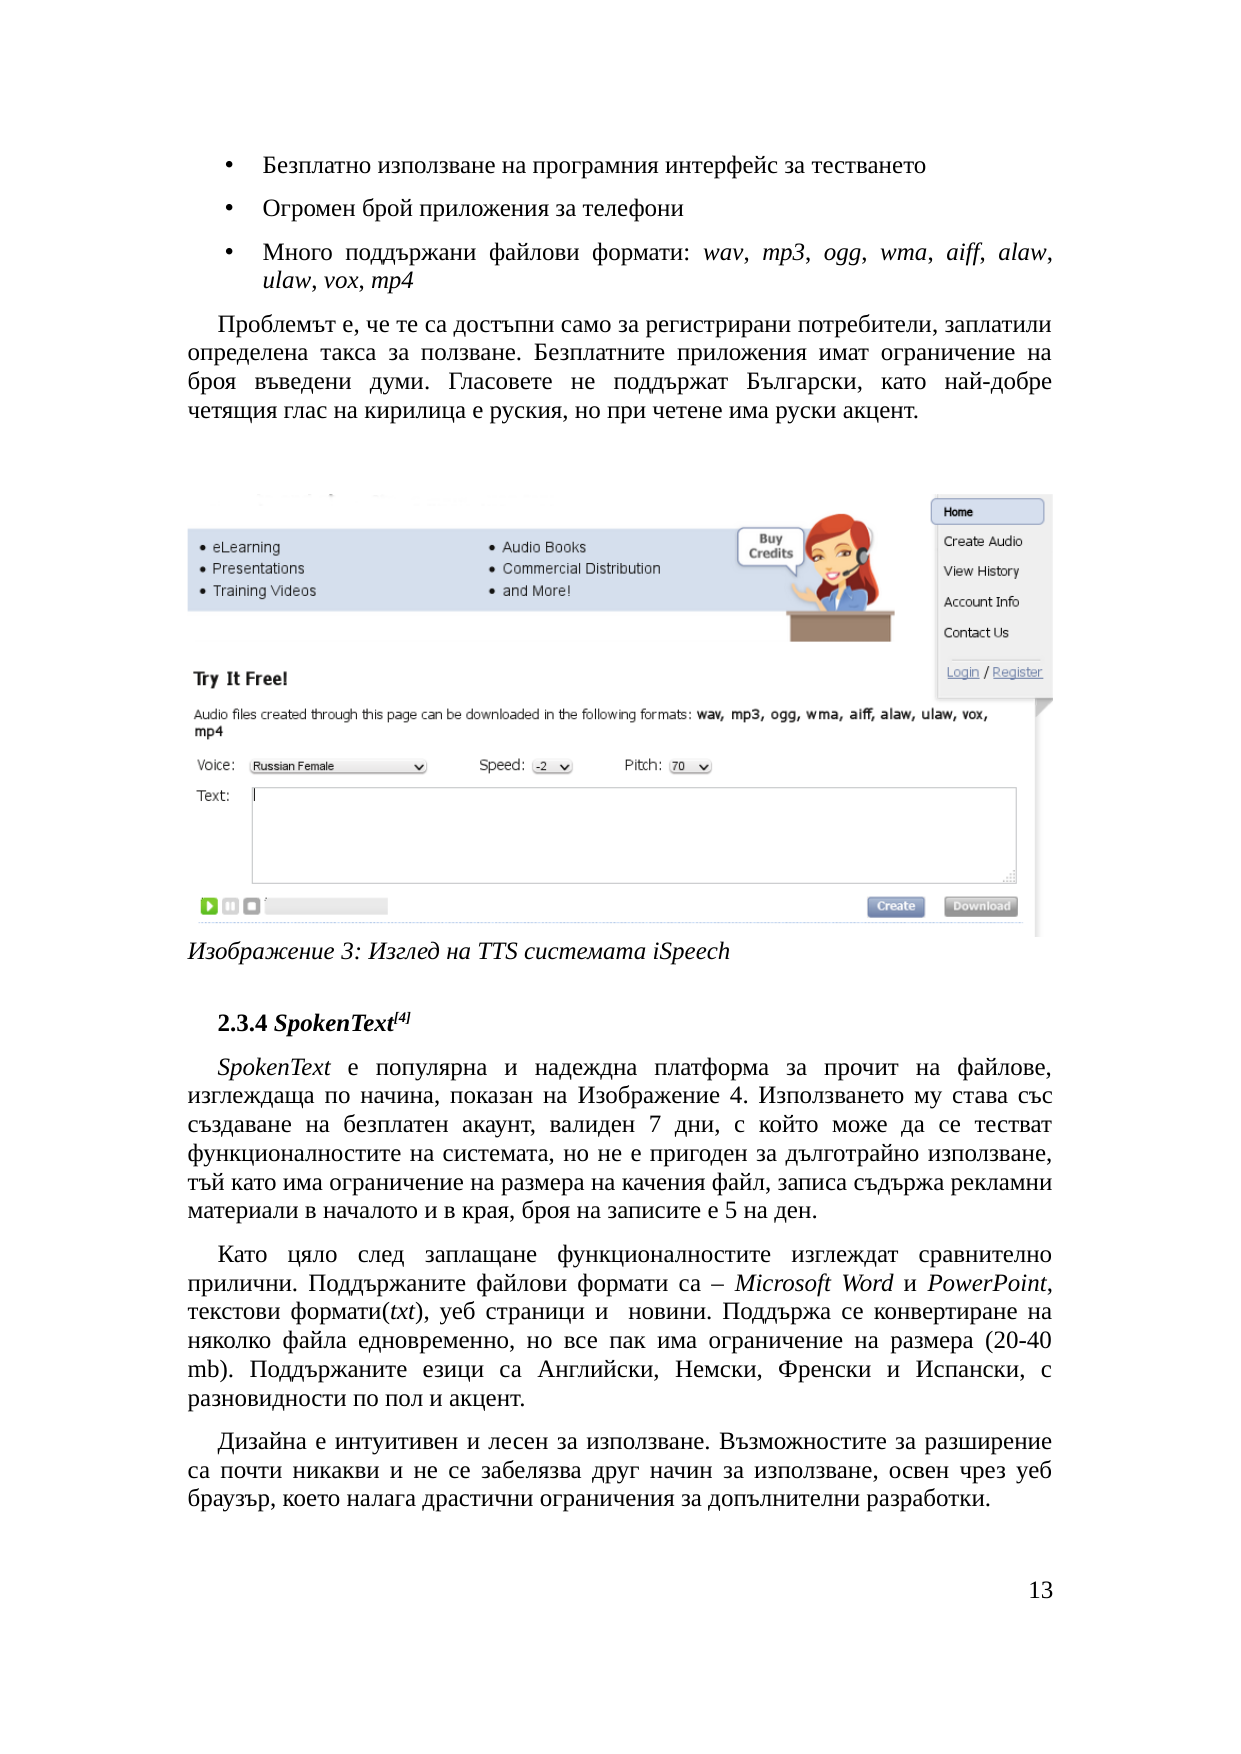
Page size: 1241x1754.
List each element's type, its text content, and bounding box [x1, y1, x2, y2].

text Проблемът е, че те са достъпни само за регистрирани потребители, заплатили определена такса за ползване. Безплатните приложения имат ограничение на броя въведени думи. Гласовете не поддържат Български, като най-добре четящия глас на кирилица е руския, но при четене има руски акцент. [187, 309, 1053, 424]
list Безплатно използване на програмния интерфейс за тестването [225, 150, 1053, 179]
list Много поддържани файлови формати: wav, mp3, ogg, wma, aiff, alaw, ulaw, vox, mp4 [225, 237, 1053, 294]
list Огромен брой приложения за телефони [225, 193, 1053, 222]
text Изображение 3: Изглед на TTS системата iSpeech [187, 937, 1053, 965]
picture [187, 494, 1053, 937]
text SpokenText е популярна и надеждна платформа за прочит на файлове, изглеждаща по начина, показан на Изображение 4. Използването му става със създаване на безплатен акаунт, валиден 7 дни, с който може да се тестват функционалностите на системата, но не е пригоден за дълготрайно използване, тъй като има ограничение на размера на качения файл, записа съдържа рекламни материали в началото и в края, броя на записите е 5 на ден. [187, 1052, 1053, 1224]
text 2.3.4 SpokenText[4] [187, 1008, 1053, 1037]
text Дизайна е интуитивен и лесен за използване. Възможностите за разширение са почти никакви и не се забелязва друг начин за използване, освен чрез уеб браузър, което налага драстични ограничения за допълнителни разработки. [187, 1426, 1053, 1512]
text Като цяло след заплащане функционалностите изглеждат сравнително прилични. Поддържаните файлови формати са – Microsoft Word и PowerPoint, текстови формати(txt), уеб страници и новини. Поддържа се конвертиране на няколко файла едновременно, но все пак има ограничение на размера (20-40 mb). Поддържаните езици са Английски, Немски, Френски и Испански, с разновидности по пол и акцент. [187, 1239, 1053, 1411]
